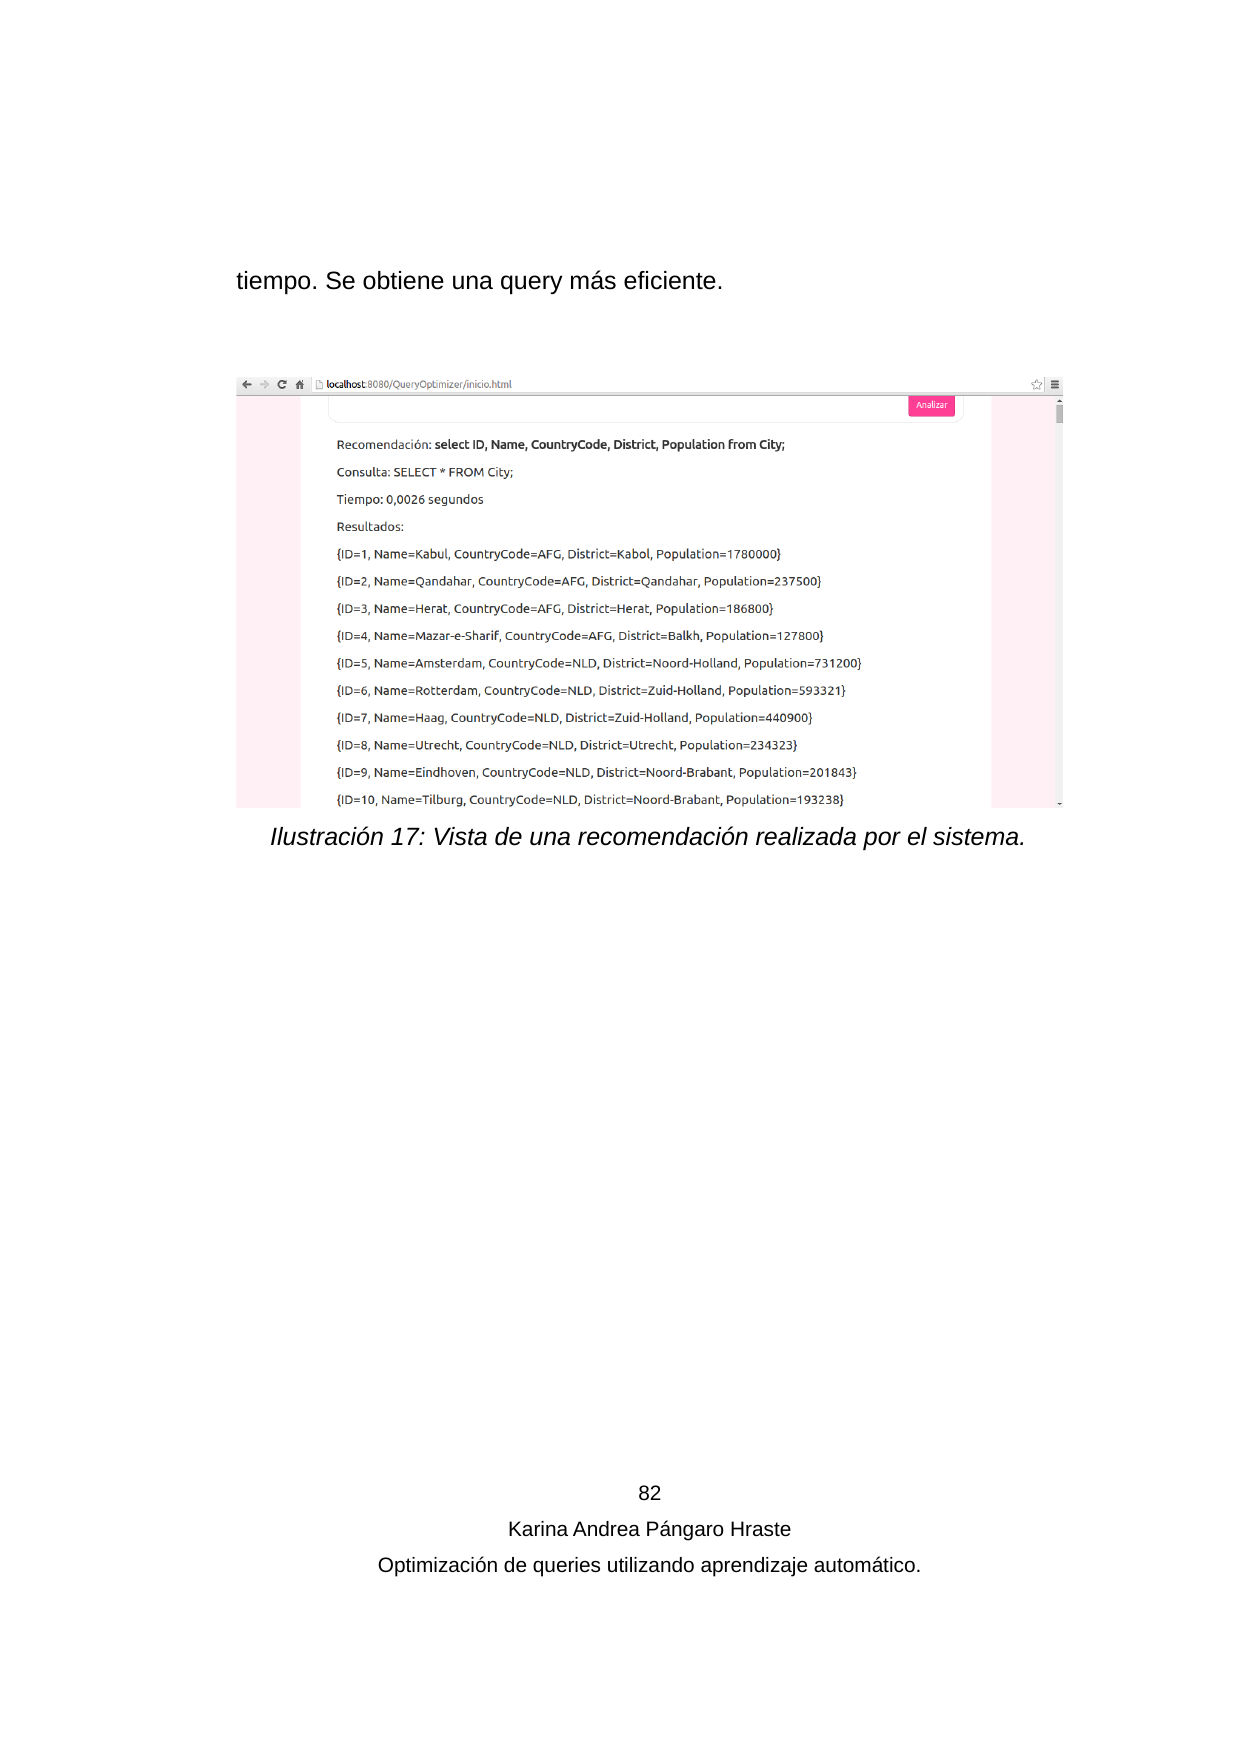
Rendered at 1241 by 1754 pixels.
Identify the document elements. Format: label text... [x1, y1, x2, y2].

picture [236, 377, 1063, 808]
text tiempo. Se obtiene una query más eficiente. [236, 266, 1063, 294]
text Ilustración 17: Vista de una recomendación realizada por el sistema. [236, 808, 1063, 851]
